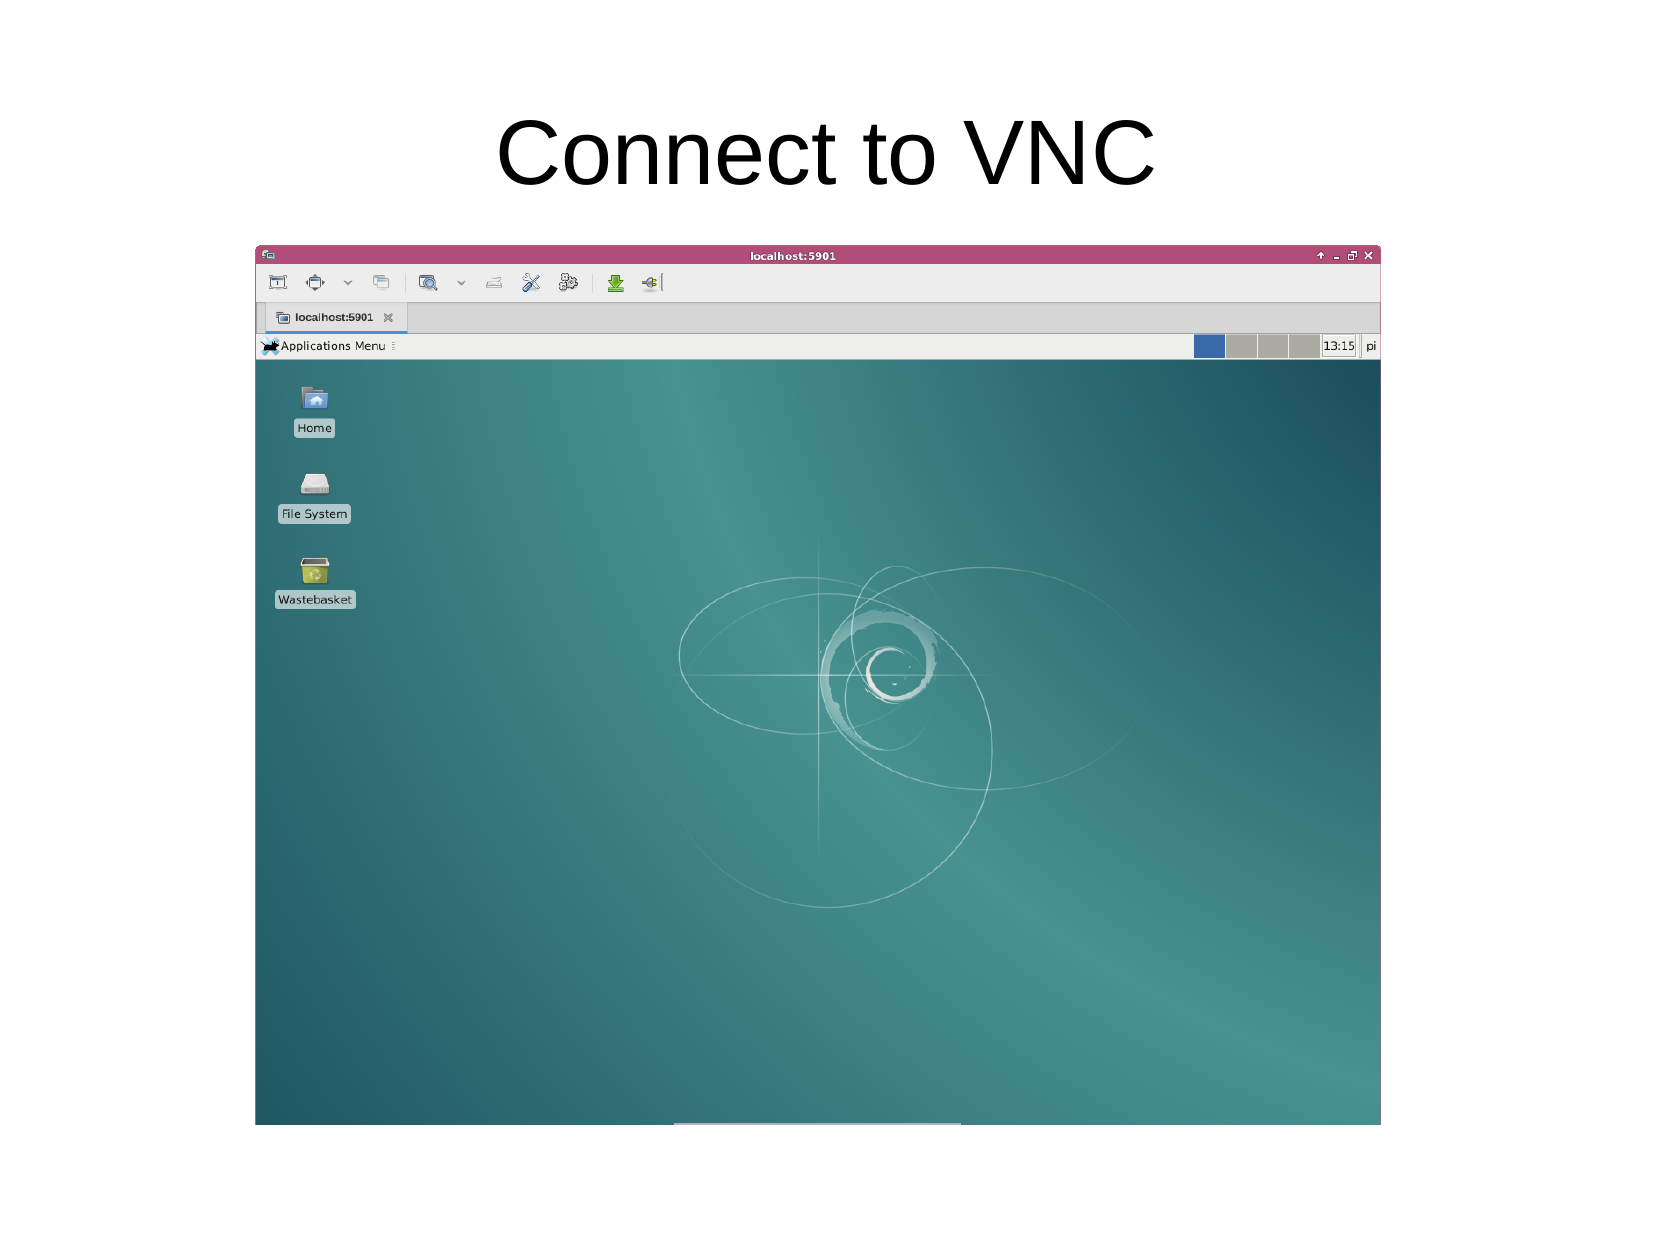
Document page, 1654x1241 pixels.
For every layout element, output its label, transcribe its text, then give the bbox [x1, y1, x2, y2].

title Connect to VNC [82, 49, 1571, 257]
picture [255, 245, 1381, 1126]
